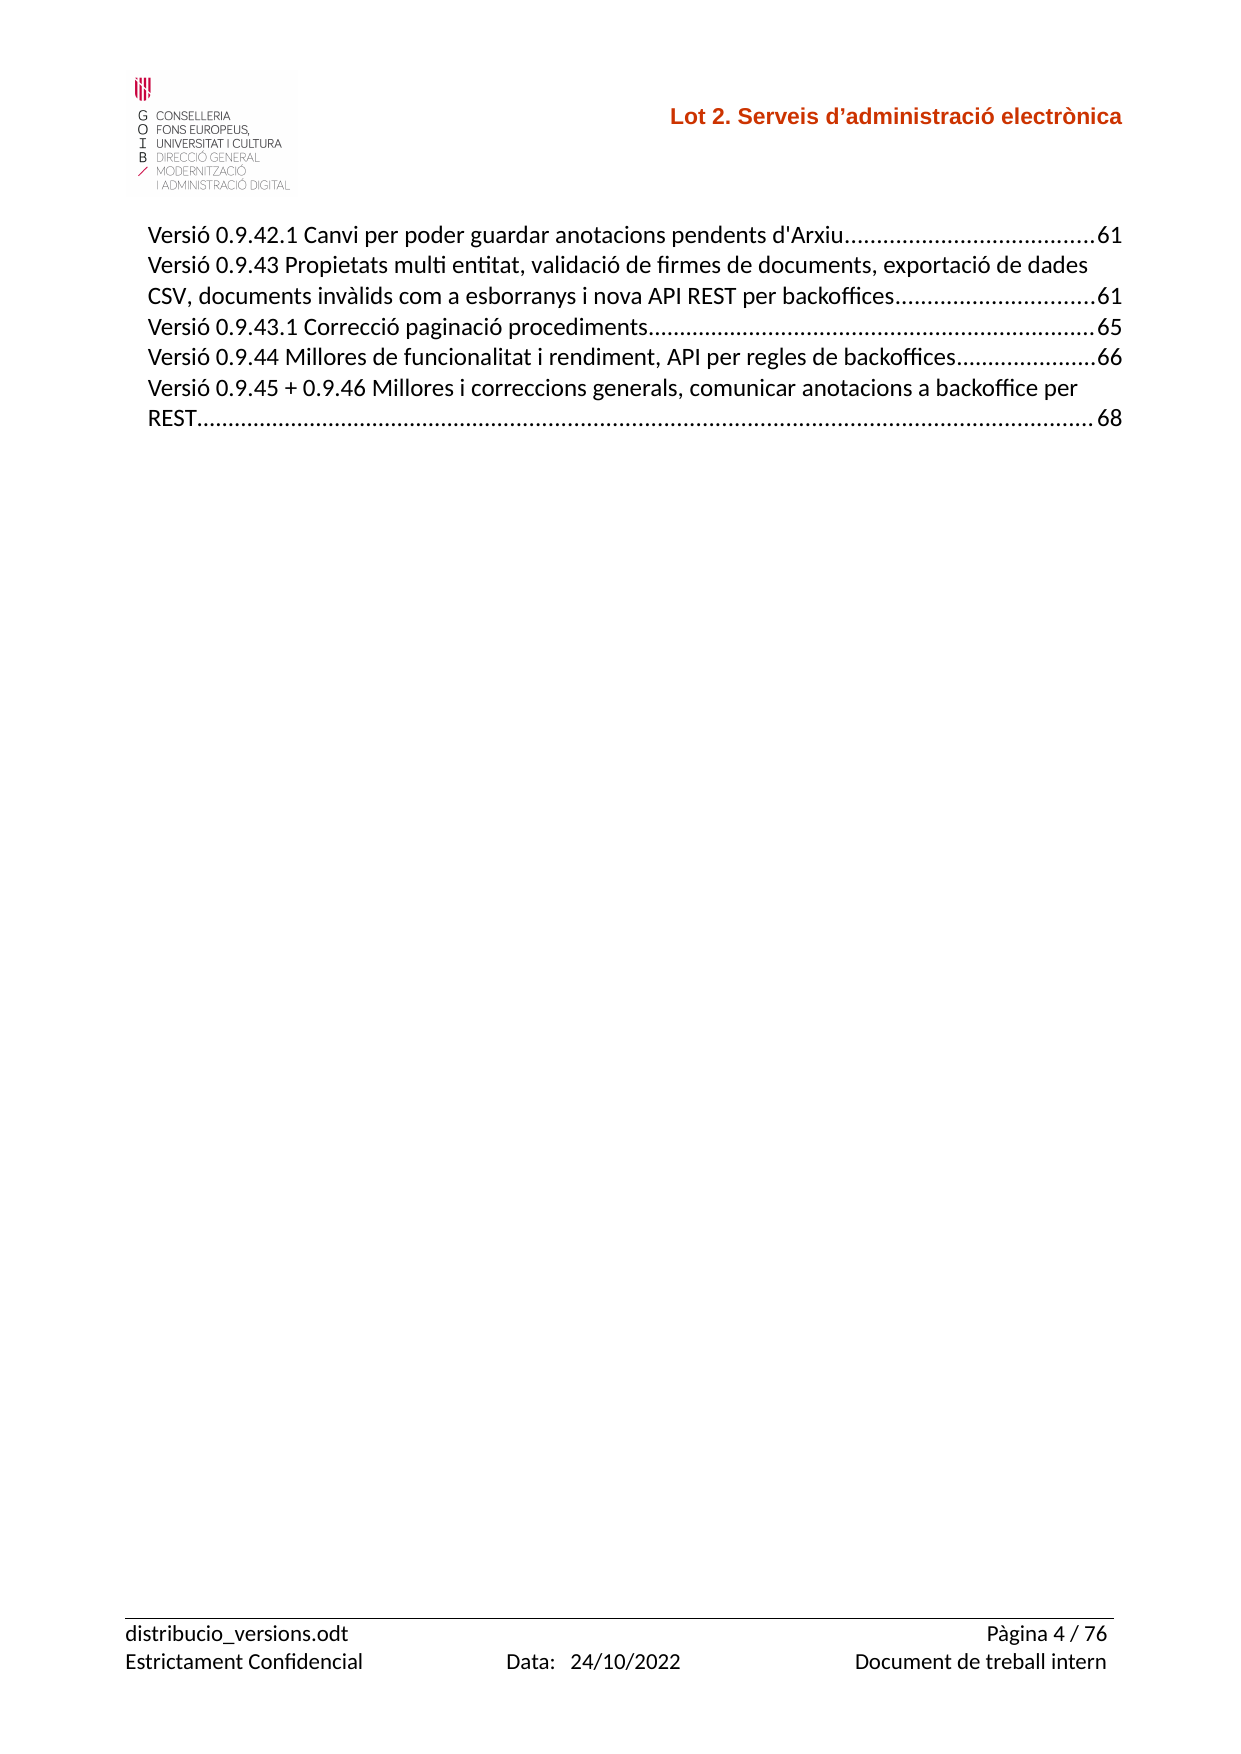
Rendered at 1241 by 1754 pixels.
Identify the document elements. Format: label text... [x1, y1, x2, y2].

picture [126, 70, 299, 197]
text Versió 0.9.43.1 Correcció paginació procediments 65 [148, 311, 1122, 341]
text Versió 0.9.44 Millores de funcionalitat i rendiment, API per regles de backoffices 66 [148, 341, 1122, 372]
text Versió 0.9.43 Propietats multi entitat, validació de firmes de documents, exportació de dades CSV, documents invàlids com a esborranys i nova API REST per backoffices 61 [148, 250, 1122, 311]
text Versió 0.9.45 + 0.9.46 Millores i correccions generals, comunicar anotacions a backoffice per REST 68 [148, 372, 1122, 433]
text Versió 0.9.42.1 Canvi per poder guardar anotacions pendents d'Arxiu 61 [148, 219, 1122, 250]
